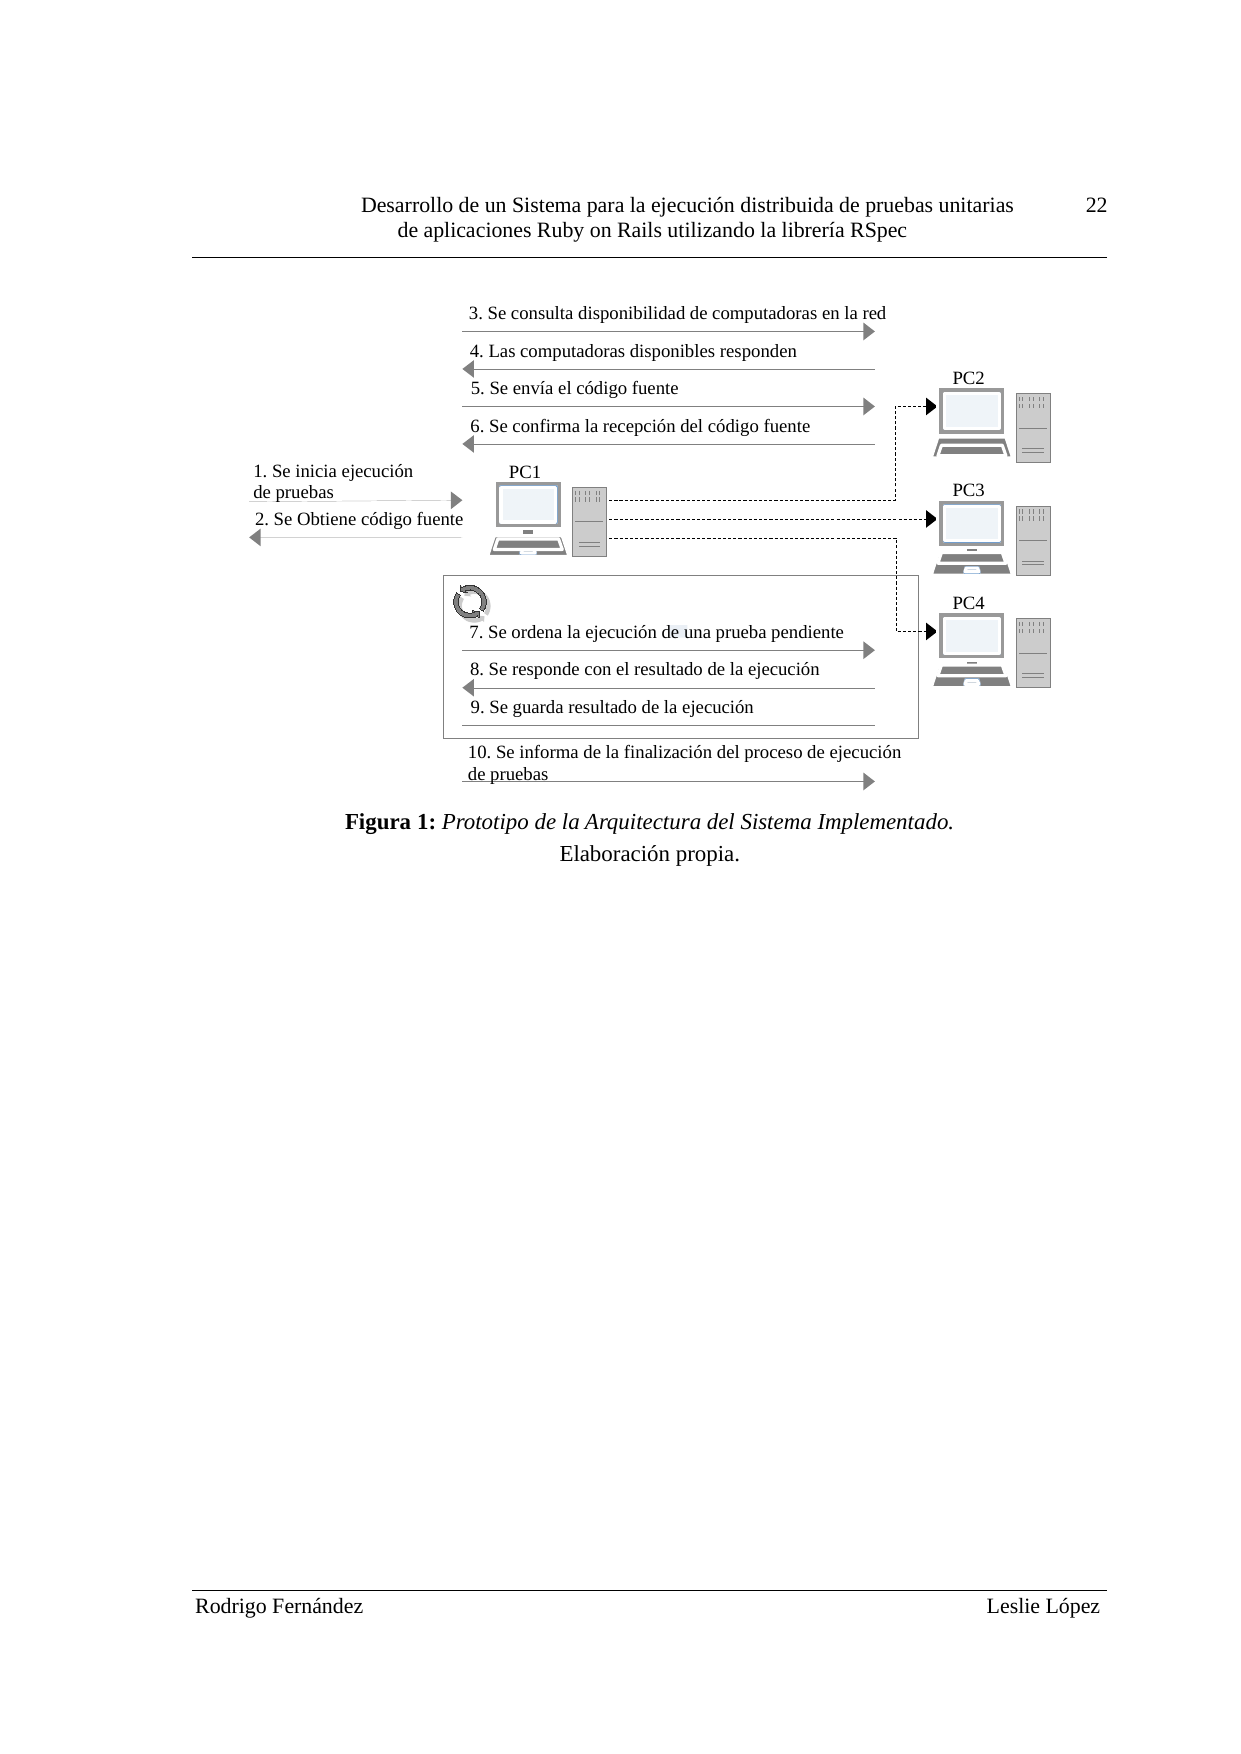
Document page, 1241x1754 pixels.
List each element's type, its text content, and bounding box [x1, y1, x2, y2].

text Figura 1: Prototipo de la Arquitectura del Sistema Implementado. [210, 808, 1089, 834]
text Elaboración propia. [210, 840, 1089, 867]
